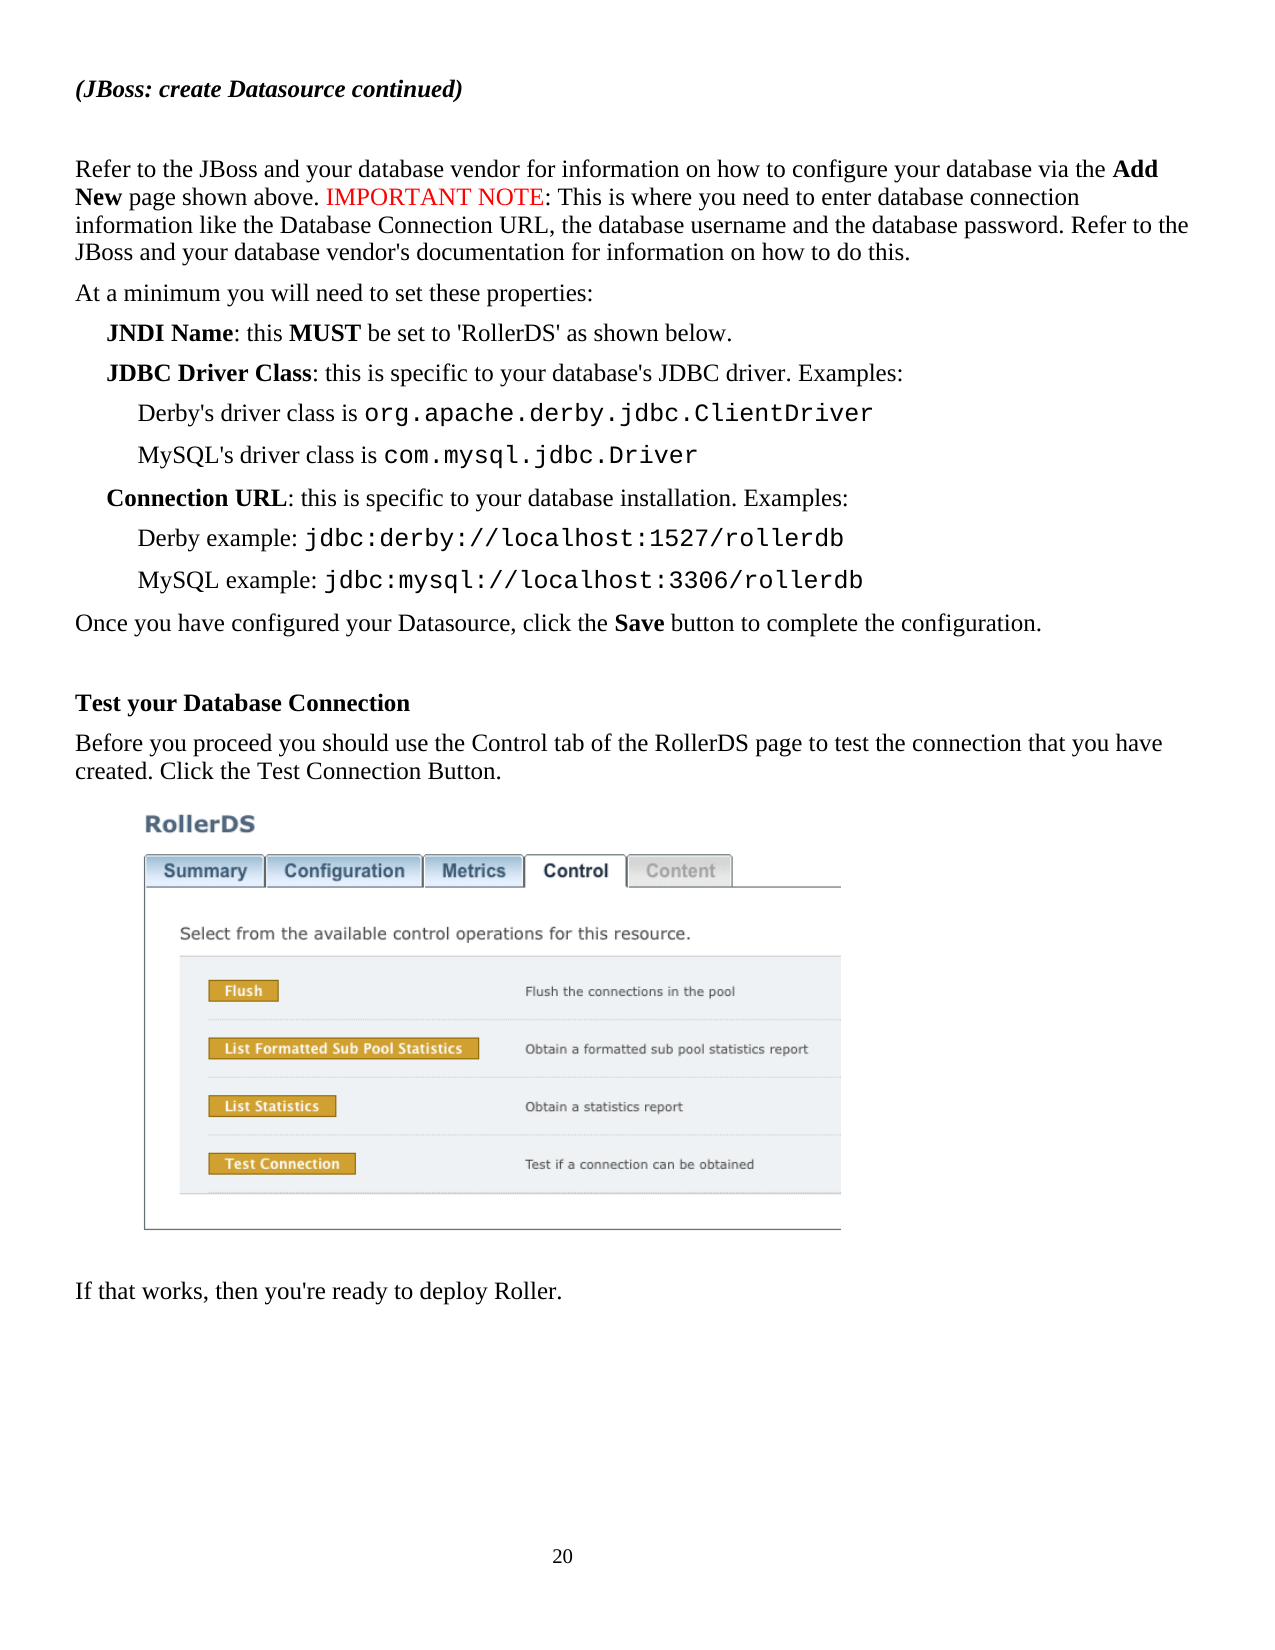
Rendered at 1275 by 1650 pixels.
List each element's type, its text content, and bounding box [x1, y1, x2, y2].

text Once you have configured your Datasource, click the Save button to complete the configuration. [75, 609, 1200, 636]
text If that works, then you're ready to deploy Roller. [75, 1277, 1200, 1305]
text MySQL example: jdbc:mysql://localhost:3306/rollerdb [75, 566, 1200, 596]
text Test your Database Connection [75, 689, 1200, 717]
text JNDI Name: this MUST be set to 'RollerDS' as shown below. [75, 319, 1200, 347]
text Derby's driver class is org.apache.derby.jdbc.ClientDriver [75, 399, 1200, 429]
text Connection URL: this is specific to your database installation. Examples: [75, 484, 1200, 512]
text (JBoss: create Datasource continued) [75, 75, 1200, 103]
text JDBC Driver Class: this is specific to your database's JDBC driver. Examples: [75, 359, 1200, 387]
text At a minimum you will need to set these properties: [75, 279, 1200, 306]
text Before you proceed you should use the Control tab of the RollerDS page to test the connection that you have created. Click the Test Connection Button. [75, 729, 1200, 785]
text Derby example: jdbc:derby://localhost:1527/rollerdb [75, 524, 1200, 554]
text Refer to the JBoss and your database vendor for information on how to configure your database via the Add New page shown above. IMPORTANT NOTE: This is where you need to enter database connection information like the Database Connection URL, the database username and the database password. Refer to the JBoss and your database vendor's documentation for information on how to do this. [75, 155, 1200, 266]
picture [136, 807, 841, 1237]
text MySQL's driver class is com.mysql.jdbc.Driver [75, 442, 1200, 471]
